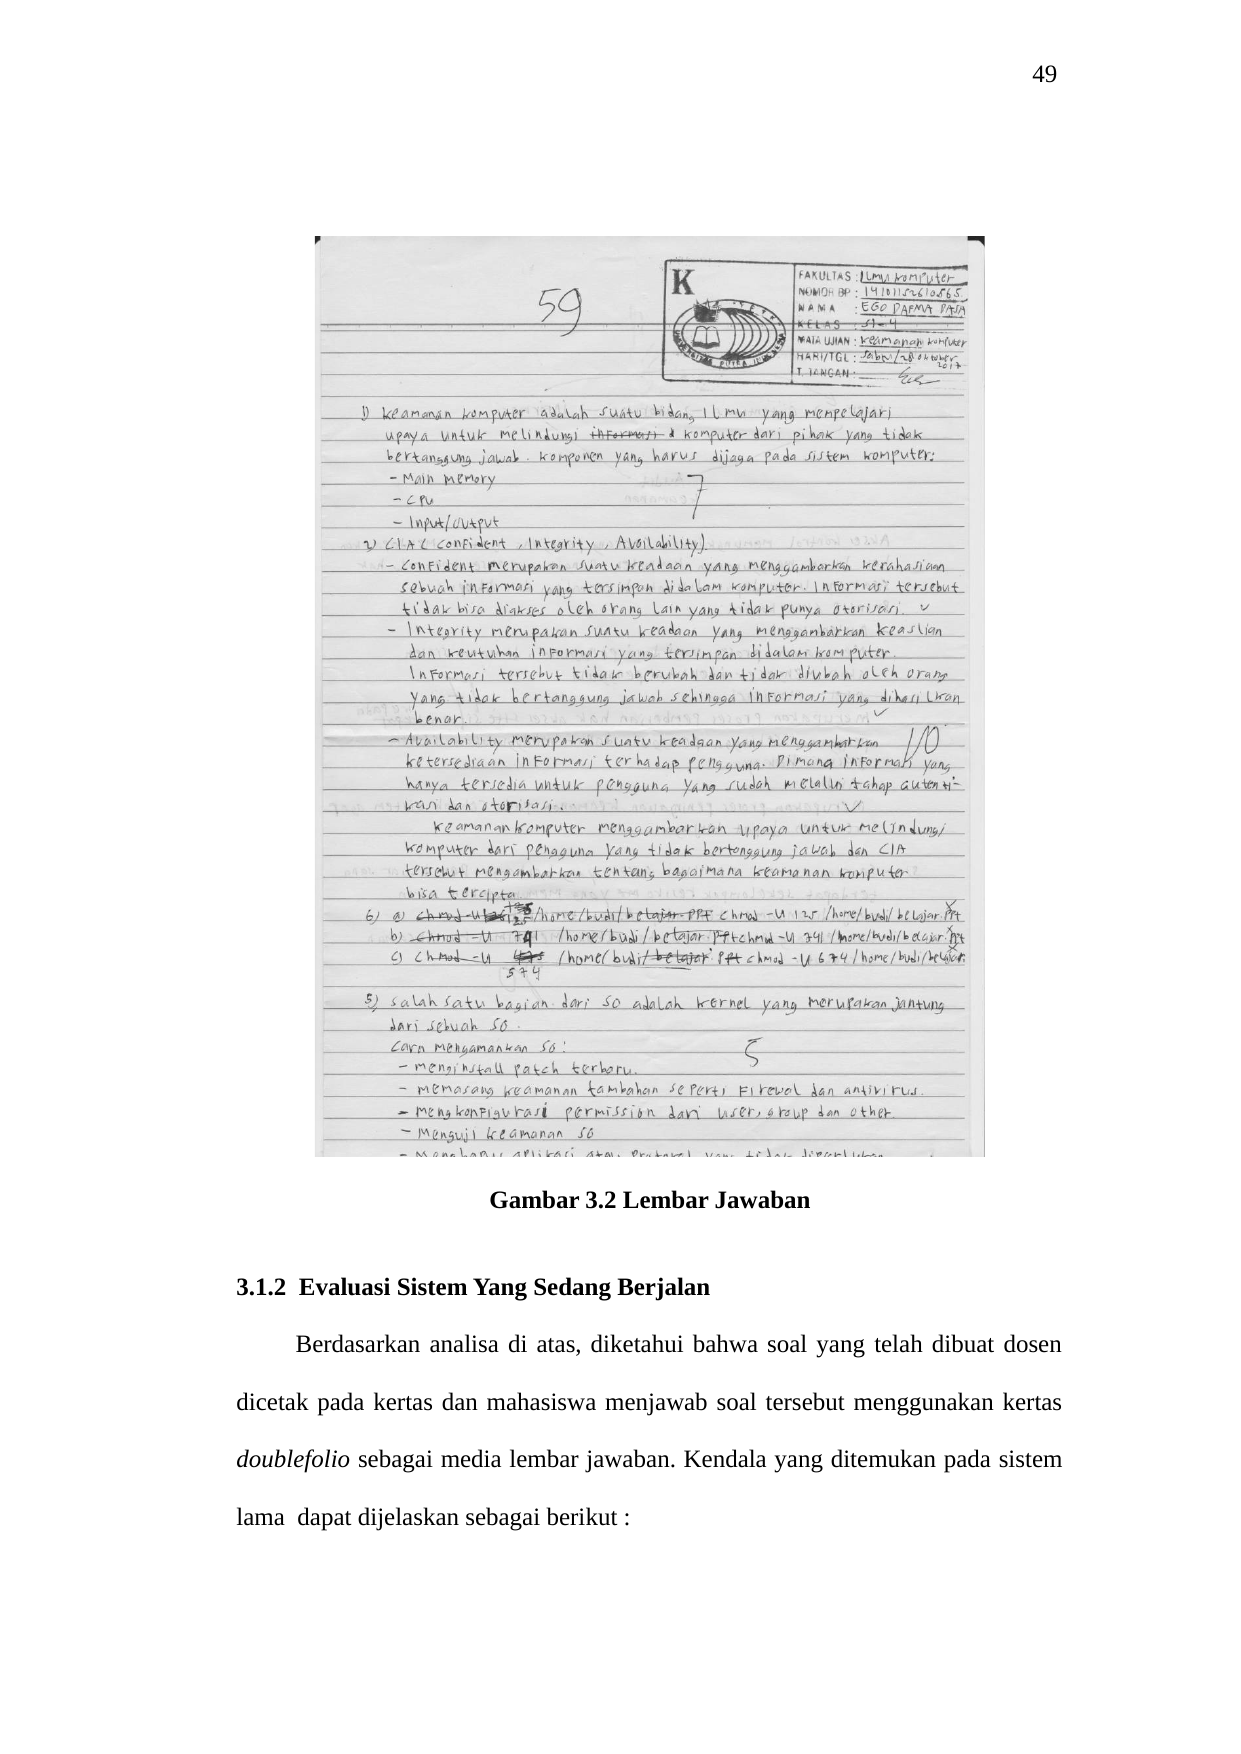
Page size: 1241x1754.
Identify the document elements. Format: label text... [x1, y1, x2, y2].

text Berdasarkan analisa di atas, diketahui bahwa soal yang telah dibuat dosen dicetak pada kertas dan mahasiswa menjawab soal tersebut menggunakan kertas doublefolio sebagai media lembar jawaban. Kendala yang ditemukan pada sistem lama dapat dijelaskan sebagai berikut : [236, 1329, 1063, 1531]
text Gambar 3.2 Lembar Jawaban [315, 1157, 984, 1214]
subtitle Evaluasi Sistem Yang Sedang Berjalan [236, 1272, 1063, 1301]
